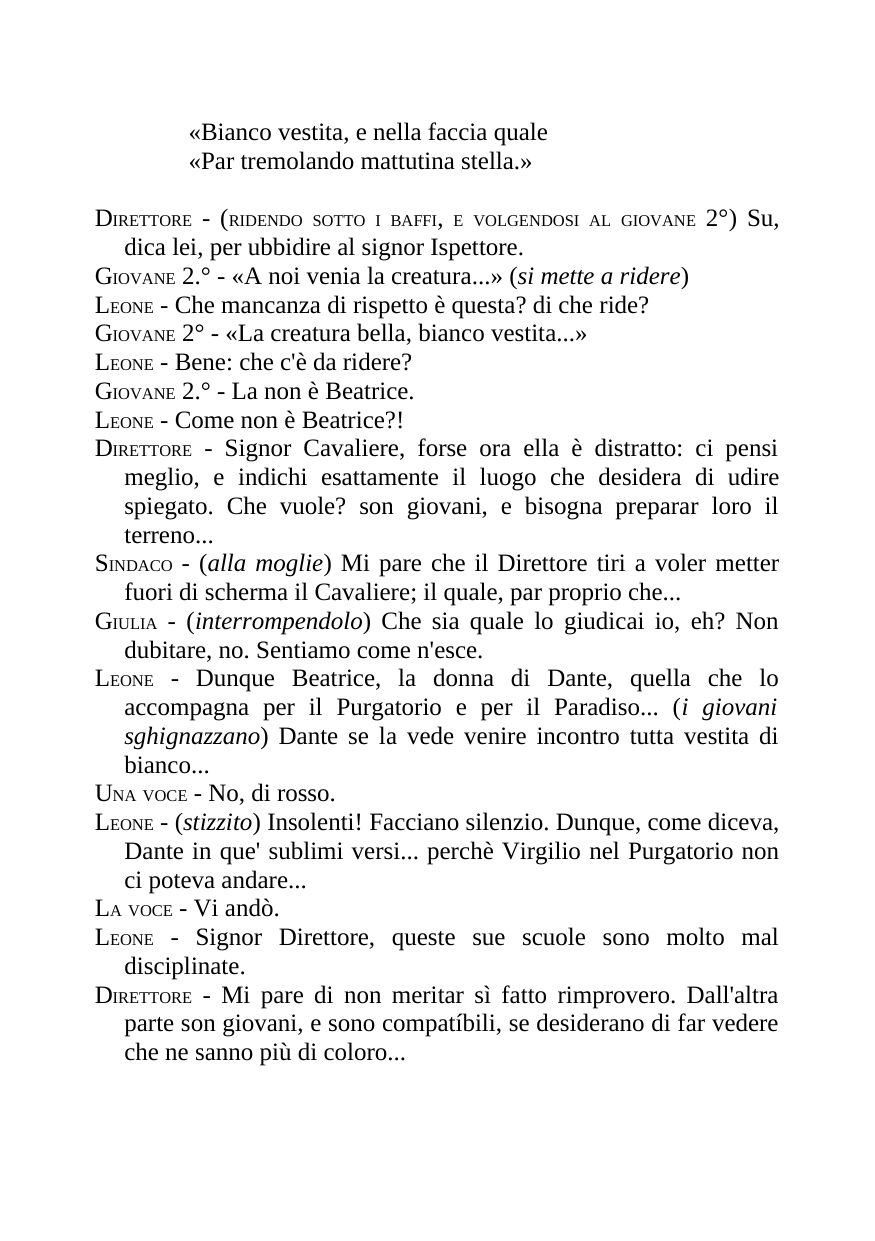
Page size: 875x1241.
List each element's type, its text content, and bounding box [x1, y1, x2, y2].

text «Bianco vestita, e nella faccia quale [188, 117, 779, 146]
text «Par tremolando mattutina stella.» [188, 146, 779, 175]
text Leone - Signor Direttore, queste sue scuole sono molto mal disciplinate. [94, 922, 779, 980]
text Giovane 2° - «La creatura bella, bianco vestita...» [94, 318, 779, 347]
text Leone - Bene: che c'è da ridere? [94, 347, 779, 376]
text Sindaco - (alla moglie) Mi pare che il Direttore tiri a voler metter fuori di scherma il Cavaliere; il quale, par proprio che... [94, 548, 779, 606]
text Leone - (stizzito) Insolenti! Facciano silenzio. Dunque, come diceva, Dante in que' sublimi versi... perchè Virgilio nel Purgatorio non ci poteva andare... [94, 807, 779, 893]
text Direttore - Mi pare di non meritar sì fatto rimprovero. Dall'altra parte son giovani, e sono compatíbili, se desiderano di far vedere che ne sanno più di coloro... [94, 980, 779, 1066]
text Una voce - No, di rosso. [94, 778, 779, 807]
text La voce - Vi andò. [94, 893, 779, 922]
text Direttore - (ridendo sotto i baffi, e volgendosi al giovane 2°) Su, dica lei, per ubbidire al signor Ispettore. [94, 203, 779, 261]
text Direttore - Signor Cavaliere, forse ora ella è distratto: ci pensi meglio, e indichi esattamente il luogo che desidera di udire spiegato. Che vuole? son giovani, e bisogna preparar loro il terreno... [94, 433, 779, 548]
text Leone - Che mancanza di rispetto è questa? di che ride? [94, 290, 779, 318]
text Giulia - (interrompendolo) Che sia quale lo giudicai io, eh? Non dubitare, no. Sentiamo come n'esce. [94, 606, 779, 663]
text Leone - Come non è Beatrice?! [94, 405, 779, 433]
text Giovane 2.° - «A noi venia la creatura...» (si mette a ridere) [94, 261, 779, 290]
text Giovane 2.° - La non è Beatrice. [94, 376, 779, 405]
text Leone - Dunque Beatrice, la donna di Dante, quella che lo accompagna per il Purgatorio e per il Paradiso... (i giovani sghignazzano) Dante se la vede venire incontro tutta vestita di bianco... [94, 663, 779, 778]
